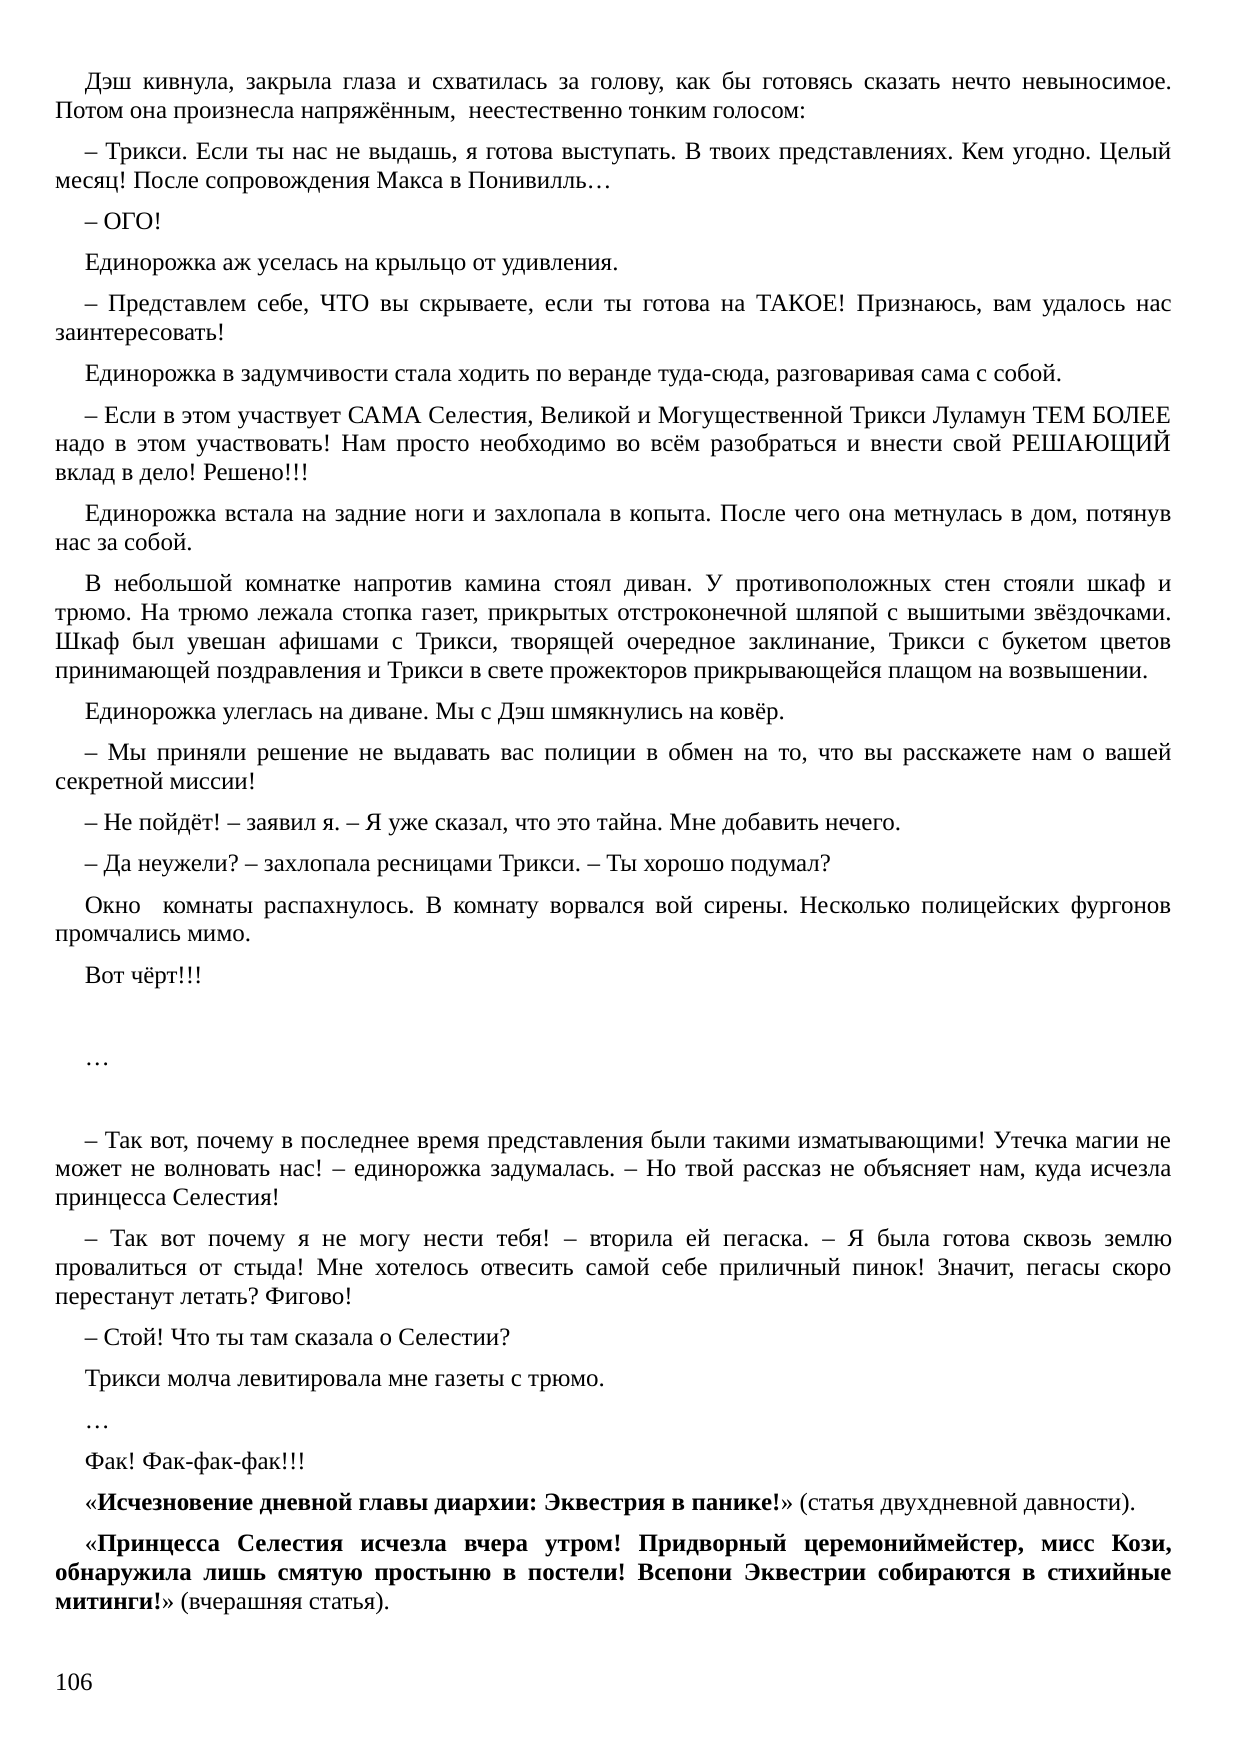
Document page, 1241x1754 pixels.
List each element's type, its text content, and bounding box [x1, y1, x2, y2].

text – ОГО! [55, 206, 1173, 235]
text Единорожка в задумчивости стала ходить по веранде туда-сюда, разговаривая сама с собой. [55, 358, 1173, 387]
text – Да неужели? – захлопала ресницами Трикси. – Ты хорошо подумал? [55, 848, 1173, 877]
text В небольшой комнатке напротив камина стоял диван. У противоположных стен стояли шкаф и трюмо. На трюмо лежала стопка газет, прикрытых отстроконечной шляпой с вышитыми звёздочками. Шкаф был увешан афишами с Трикси, творящей очередное заклинание, Трикси с букетом цветов принимающей поздравления и Трикси в свете прожекторов прикрывающейся плащом на возвышении. [55, 568, 1173, 683]
text – Стой! Что ты там сказала о Селестии? [55, 1322, 1173, 1351]
text … [55, 1042, 1173, 1071]
text … [55, 1405, 1173, 1433]
text «Принцесса Селестия исчезла вчера утром! Придворный церемониймейстер, мисс Кози, обнаружила лишь смятую простыню в постели! Всепони Эквестрии собираются в стихийные митинги!» (вчерашняя статья). [55, 1528, 1173, 1615]
text Трикси молча левитировала мне газеты с трюмо. [55, 1363, 1173, 1392]
text Единорожка аж уселась на крыльцо от удивления. [55, 247, 1173, 276]
text – Мы приняли решение не выдавать вас полиции в обмен на то, что вы расскажете нам о вашей секретной миссии! [55, 737, 1173, 795]
text «Исчезновение дневной главы диархии: Эквестрия в панике!» (статья двухдневной давности). [55, 1487, 1173, 1516]
text – Если в этом участвует САМА Селестия, Великой и Могущественной Трикси Луламун ТЕМ БОЛЕЕ надо в этом участвовать! Нам просто необходимо во всём разобраться и внести свой РЕШАЮЩИЙ вклад в дело! Решено!!! [55, 400, 1173, 486]
text – Трикси. Если ты нас не выдашь, я готова выступать. В твоих представлениях. Кем угодно. Целый месяц! После сопровождения Макса в Понивилль… [55, 136, 1173, 193]
text – Так вот, почему в последнее время представления были такими изматывающими! Утечка магии не может не волновать нас! – единорожка задумалась. – Но твой рассказ не объясняет нам, куда исчезла принцесса Селестия! [55, 1125, 1173, 1211]
text Вот чёрт!!! [55, 960, 1173, 988]
text – Не пойдёт! – заявил я. – Я уже сказал, что это тайна. Мне добавить нечего. [55, 807, 1173, 836]
text Фак! Фак-фак-фак!!! [55, 1446, 1173, 1475]
text Окно комнаты распахнулось. В комнату ворвался вой сирены. Несколько полицейских фургонов промчались мимо. [55, 890, 1173, 947]
text Дэш кивнула, закрыла глаза и схватилась за голову, как бы готовясь сказать нечто невыносимое. Потом она произнесла напряжённым, неестественно тонким голосом: [55, 66, 1173, 123]
text – Так вот почему я не могу нести тебя! – вторила ей пегаска. – Я была готова сквозь землю провалиться от стыда! Мне хотелось отвесить самой себе приличный пинок! Значит, пегасы скоро перестанут летать? Фигово! [55, 1223, 1173, 1310]
text Единорожка улеглась на диване. Мы с Дэш шмякнулись на ковёр. [55, 696, 1173, 725]
text – Представлем себе, ЧТО вы скрываете, если ты готова на ТАКОЕ! Признаюсь, вам удалось нас заинтересовать! [55, 288, 1173, 346]
text Единорожка встала на задние ноги и захлопала в копыта. После чего она метнулась в дом, потянув нас за собой. [55, 498, 1173, 556]
